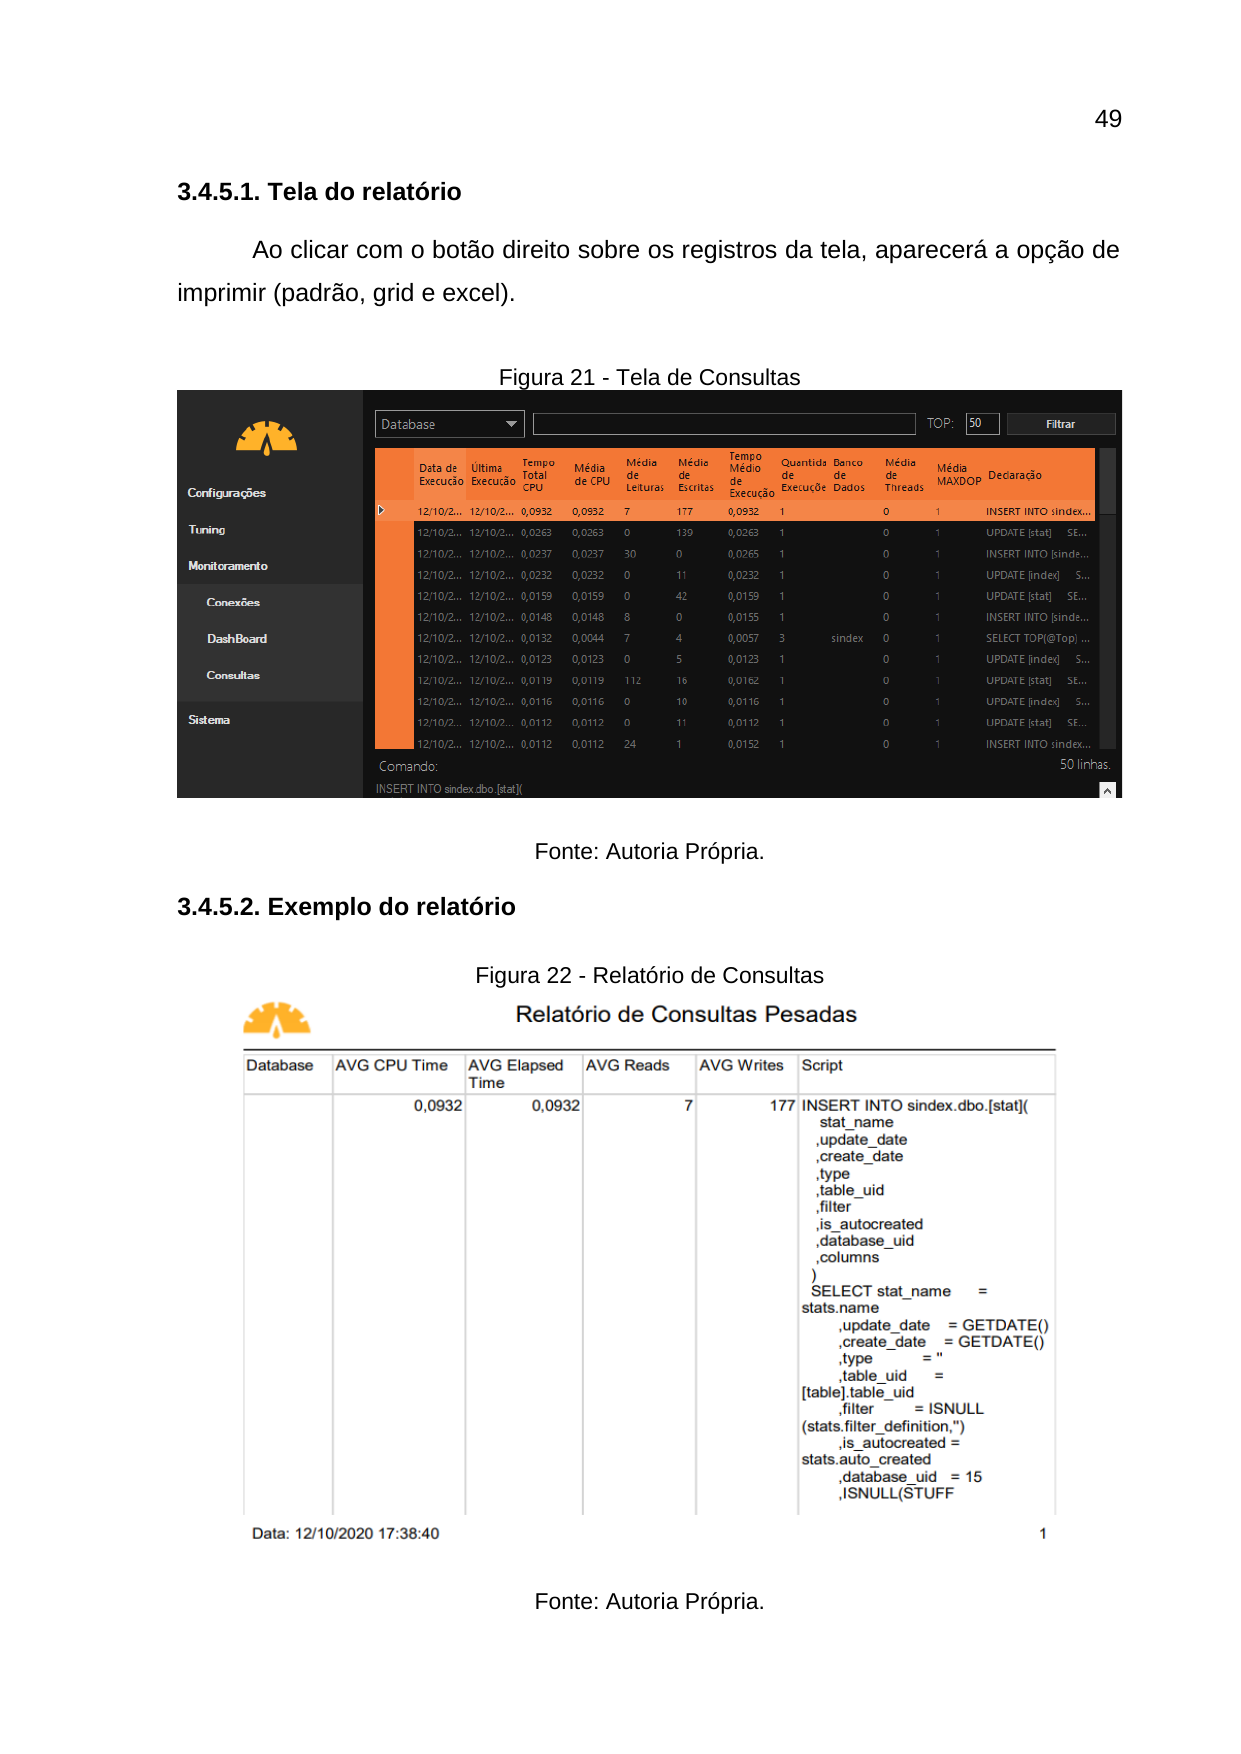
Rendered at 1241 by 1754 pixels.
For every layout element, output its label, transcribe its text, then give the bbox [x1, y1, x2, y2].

picture [177, 390, 1123, 798]
picture [229, 988, 1071, 1549]
subtitle 3.4.5.2. Exemplo do relatório [177, 892, 1122, 921]
text Figura 22 - Relatório de Consultas [177, 962, 1122, 988]
text Fonte: Autoria Própria. [177, 798, 1122, 864]
text Fonte: Autoria Própria. [177, 1549, 1122, 1614]
text Figura 21 - Tela de Consultas [177, 364, 1122, 390]
text Ao clicar com o botão direito sobre os registros da tela, aparecerá a opção de imprimir (padrão, grid e excel). [177, 234, 1122, 306]
subtitle 3.4.5.1. Tela do relatório [177, 177, 1122, 206]
